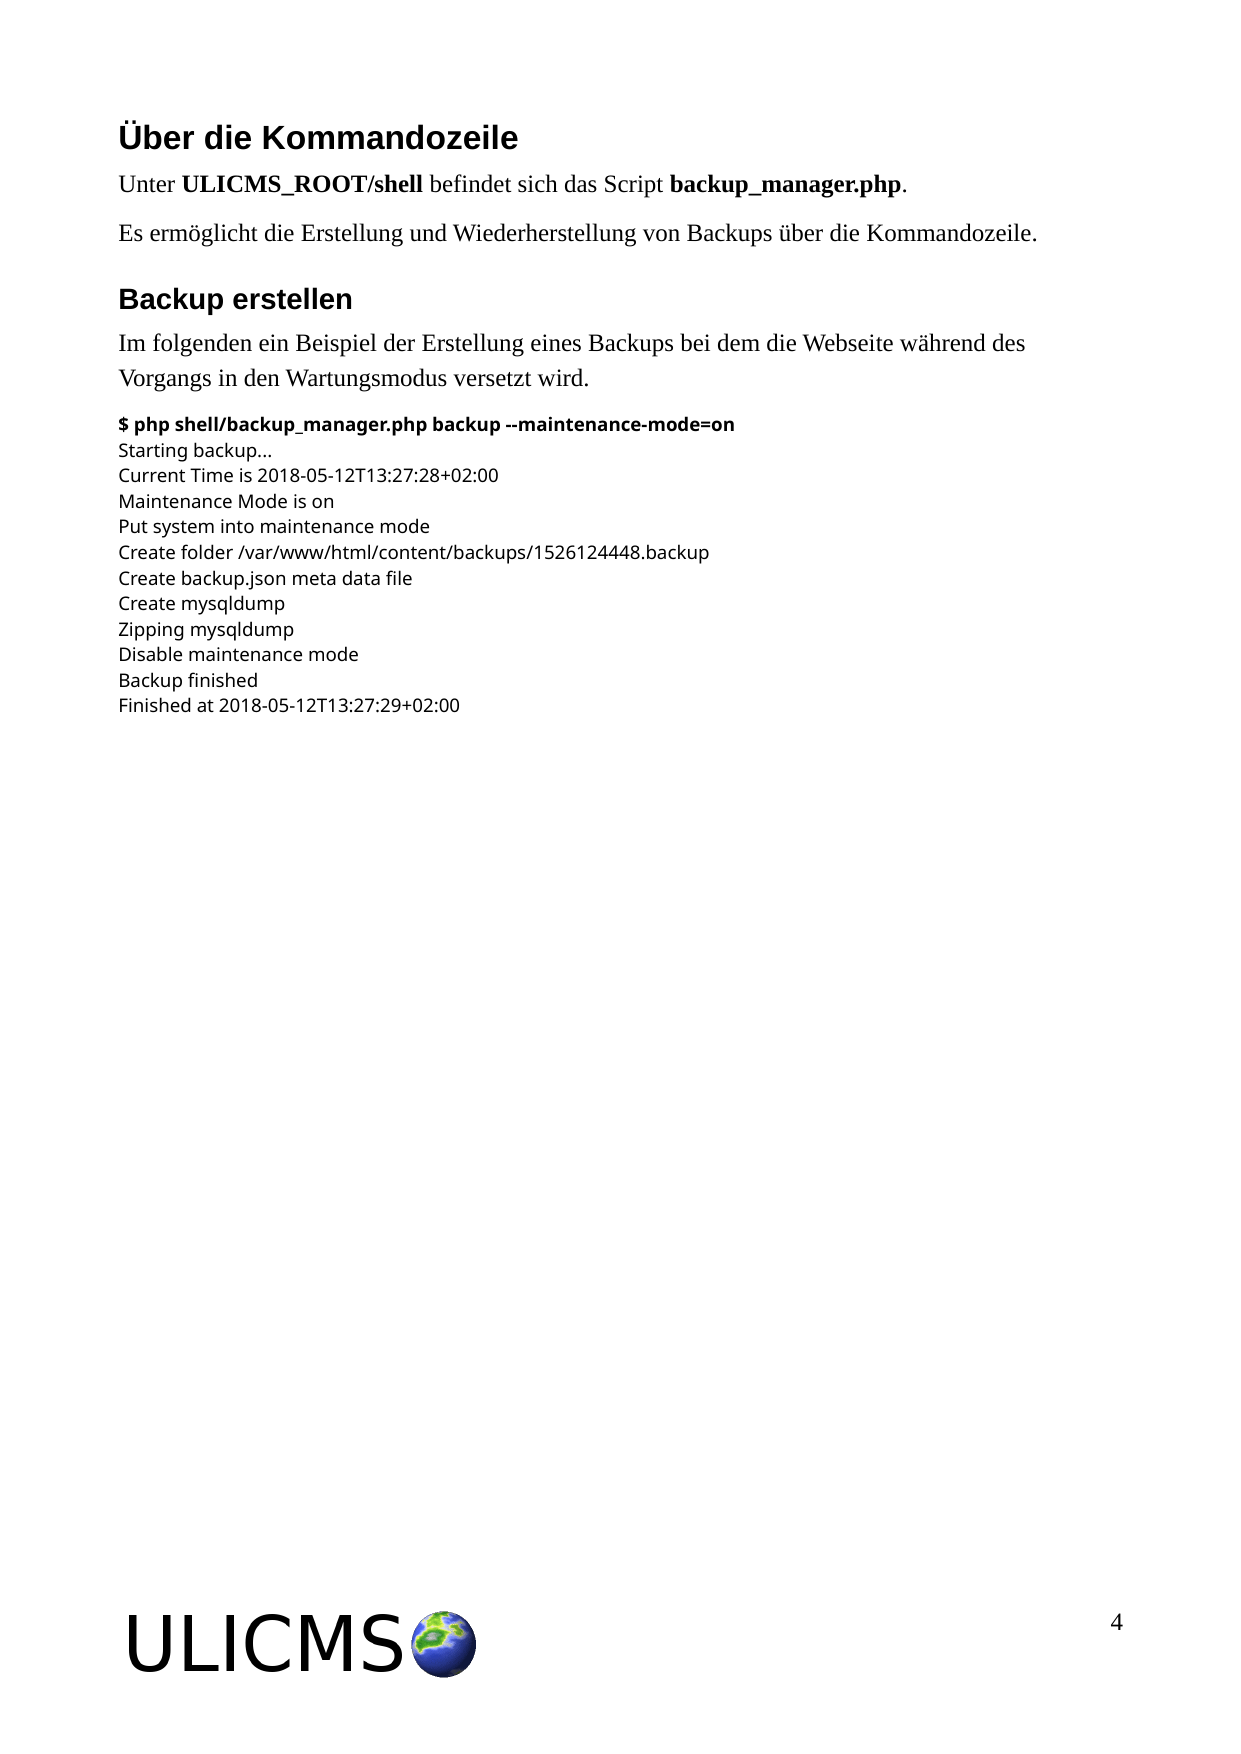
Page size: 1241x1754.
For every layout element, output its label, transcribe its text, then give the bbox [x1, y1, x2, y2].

subtitle Backup erstellen [118, 282, 1123, 316]
text Current Time is 2018-05-12T13:27:28+02:00 [118, 463, 1123, 488]
text Backup finished [118, 667, 1123, 692]
text Finished at 2018-05-12T13:27:29+02:00 [118, 692, 1123, 718]
text Disable maintenance mode [118, 641, 1123, 667]
subtitle Über die Kommandozeile [118, 118, 1123, 157]
text Starting backup... [118, 437, 1123, 463]
text Maintenance Mode is on [118, 488, 1123, 514]
text $ php shell/backup_manager.php backup --maintenance-mode=on [118, 412, 1123, 437]
text Create mysqldump [118, 590, 1123, 616]
picture [118, 1607, 479, 1681]
text Put system into maintenance mode [118, 514, 1123, 539]
text Es ermöglicht die Erstellung und Wiederherstellung von Backups über die Kommandozeile. [118, 218, 1123, 247]
text Create backup.json meta data file [118, 565, 1123, 590]
text Unter ULICMS_ROOT/shell befindet sich das Script backup_manager.php. [118, 169, 1123, 198]
text Im folgenden ein Beispiel der Erstellung eines Backups bei dem die Webseite während des Vorgangs in den Wartungsmodus versetzt wird. [118, 328, 1123, 391]
text Create folder /var/www/html/content/backups/1526124448.backup [118, 539, 1123, 565]
text Zipping mysqldump [118, 616, 1123, 641]
